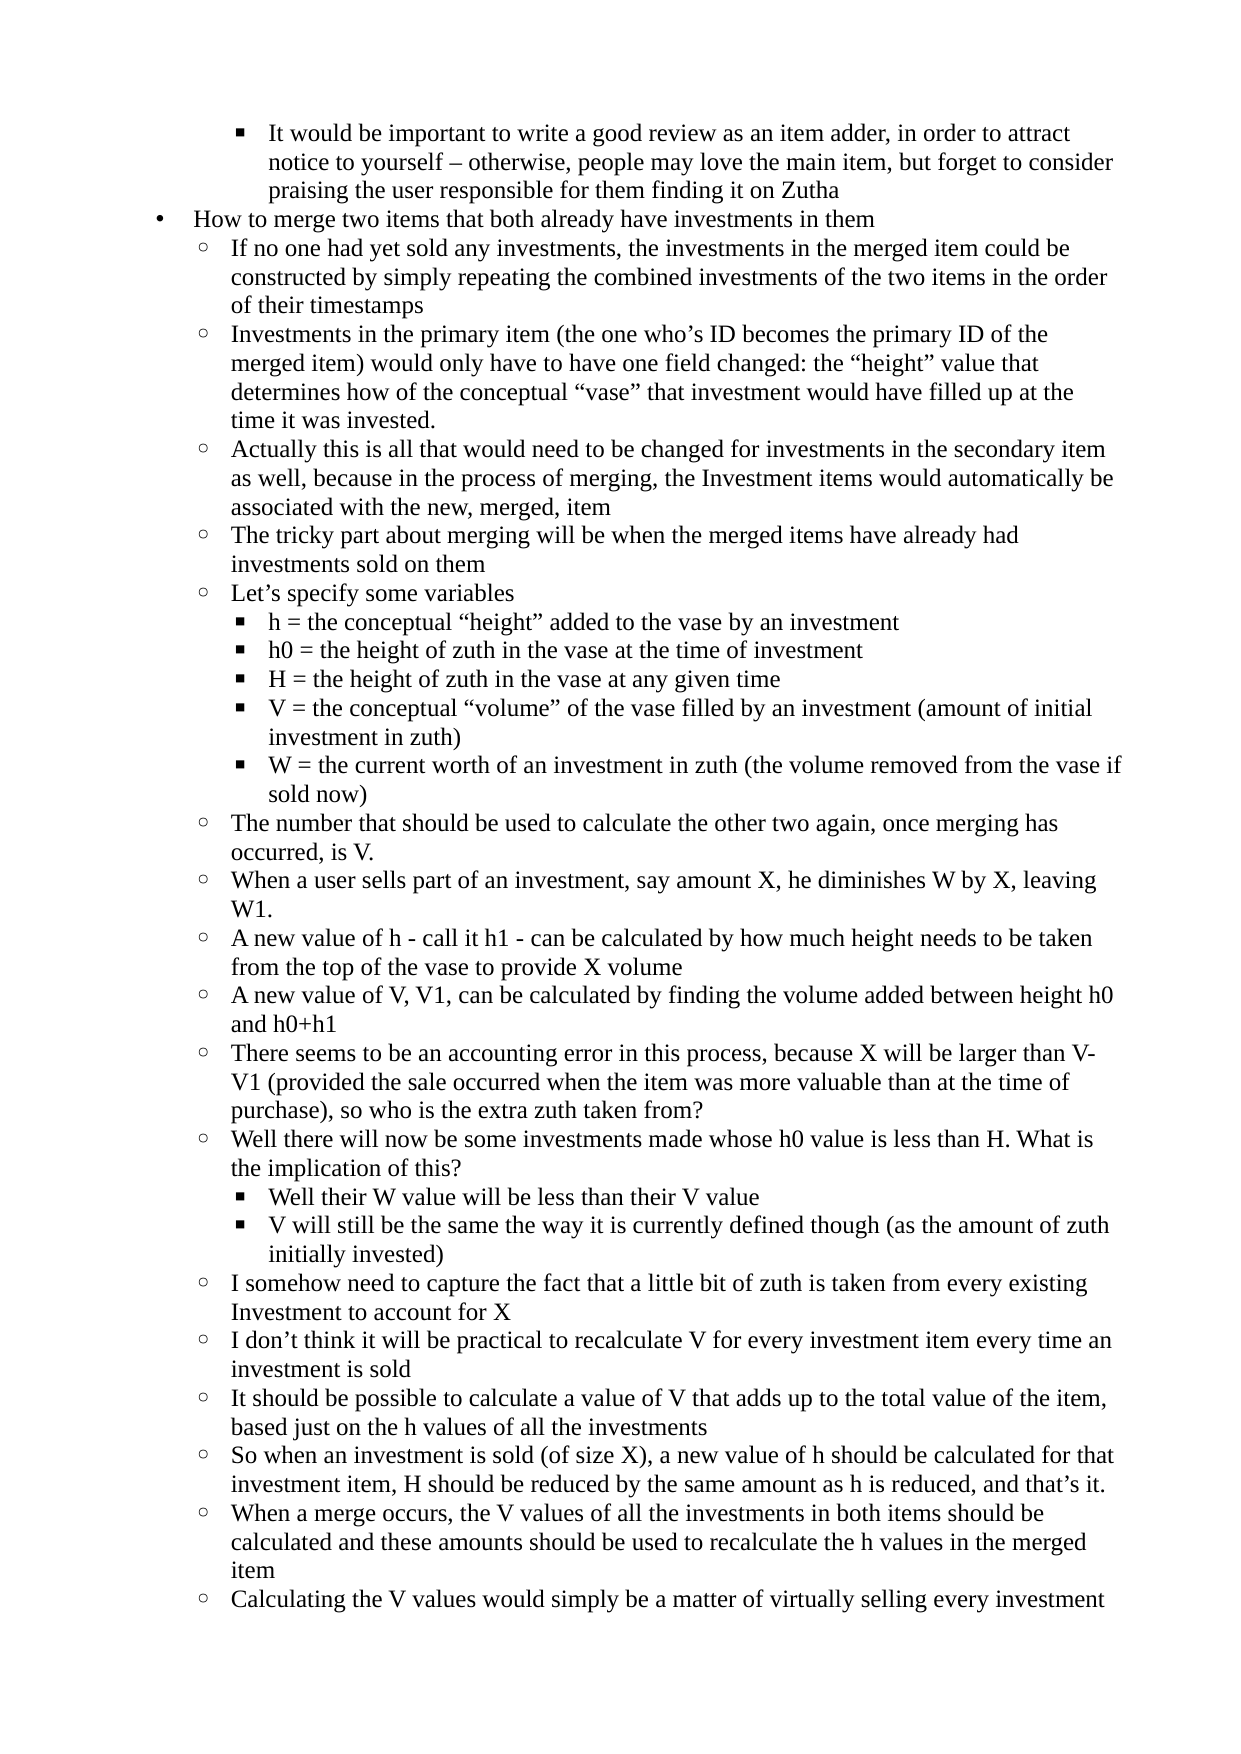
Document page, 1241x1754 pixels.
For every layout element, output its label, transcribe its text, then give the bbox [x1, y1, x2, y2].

list V = the conceptual “volume” of the vase filled by an investment (amount of initial investment in zuth) [231, 693, 1122, 751]
list H = the height of zuth in the vase at any given time [231, 664, 1122, 693]
list I somehow need to capture the fact that a little bit of zuth is taken from every existing Investment to account for X [193, 1268, 1122, 1326]
list If no one had yet sold any investments, the investments in the merged item could be constructed by simply repeating the combined investments of the two items in the order of their timestamps [193, 233, 1122, 319]
list A new value of h - call it h1 - can be calculated by how much height needs to be taken from the top of the vase to provide X volume [193, 923, 1122, 981]
list It should be possible to calculate a value of V that adds up to the total value of the item, based just on the h values of all the investments [193, 1383, 1122, 1441]
list I don’t think it will be practical to recalculate V for every investment item every time an investment is sold [193, 1326, 1122, 1383]
list W = the current worth of an investment in zuth (the volume removed from the vase if sold now) [231, 751, 1122, 808]
list Actually this is all that would need to be changed for investments in the secondary item as well, because in the process of merging, the Investment items would automatically be associated with the new, merged, item [193, 434, 1122, 521]
list When a user sells part of an investment, say amount X, he diminishes W by X, leaving W1. [193, 866, 1122, 923]
list Let’s specify some variables [193, 578, 1122, 607]
list The number that should be used to calculate the other two again, once merging has occurred, is V. [193, 808, 1122, 866]
list Investments in the primary item (the one who’s ID becomes the primary ID of the merged item) would only have to have one field changed: the “height” value that determines how of the conceptual “vase” that investment would have filled up at the time it was invested. [193, 319, 1122, 434]
list There seems to be an accounting error in this process, because X will be larger than V-V1 (provided the sale occurred when the item was more valuable than at the time of purchase), so who is the extra zuth taken from? [193, 1038, 1122, 1124]
list V will still be the same the way it is currently defined though (as the amount of zuth initially invested) [231, 1211, 1122, 1268]
list So when an investment is sold (of size X), a new value of h should be calculated for that investment item, H should be reduced by the same amount as h is reduced, and that’s it. [193, 1441, 1122, 1498]
list A new value of V, V1, can be calculated by finding the volume added between height h0 and h0+h1 [193, 981, 1122, 1038]
list It would be important to write a good review as an item adder, in order to attract notice to yourself – otherwise, people may love the main item, but forget to consider praising the user responsible for them finding it on Zutha [231, 118, 1122, 204]
list h0 = the height of zuth in the vase at the time of investment [231, 636, 1122, 664]
list How to merge two items that both already have investments in them [156, 204, 1122, 233]
list Calculating the V values would simply be a matter of virtually selling every investment [193, 1584, 1122, 1613]
list Well their W value will be less than their V value [231, 1182, 1122, 1211]
list Well there will now be some investments made whose h0 value is less than H. What is the implication of this? [193, 1124, 1122, 1182]
list h = the conceptual “height” added to the vase by an investment [231, 607, 1122, 636]
list When a merge occurs, the V values of all the investments in both items should be calculated and these amounts should be used to recalculate the h values in the merged item [193, 1498, 1122, 1584]
list The tricky part about merging will be when the merged items have already had investments sold on them [193, 521, 1122, 578]
